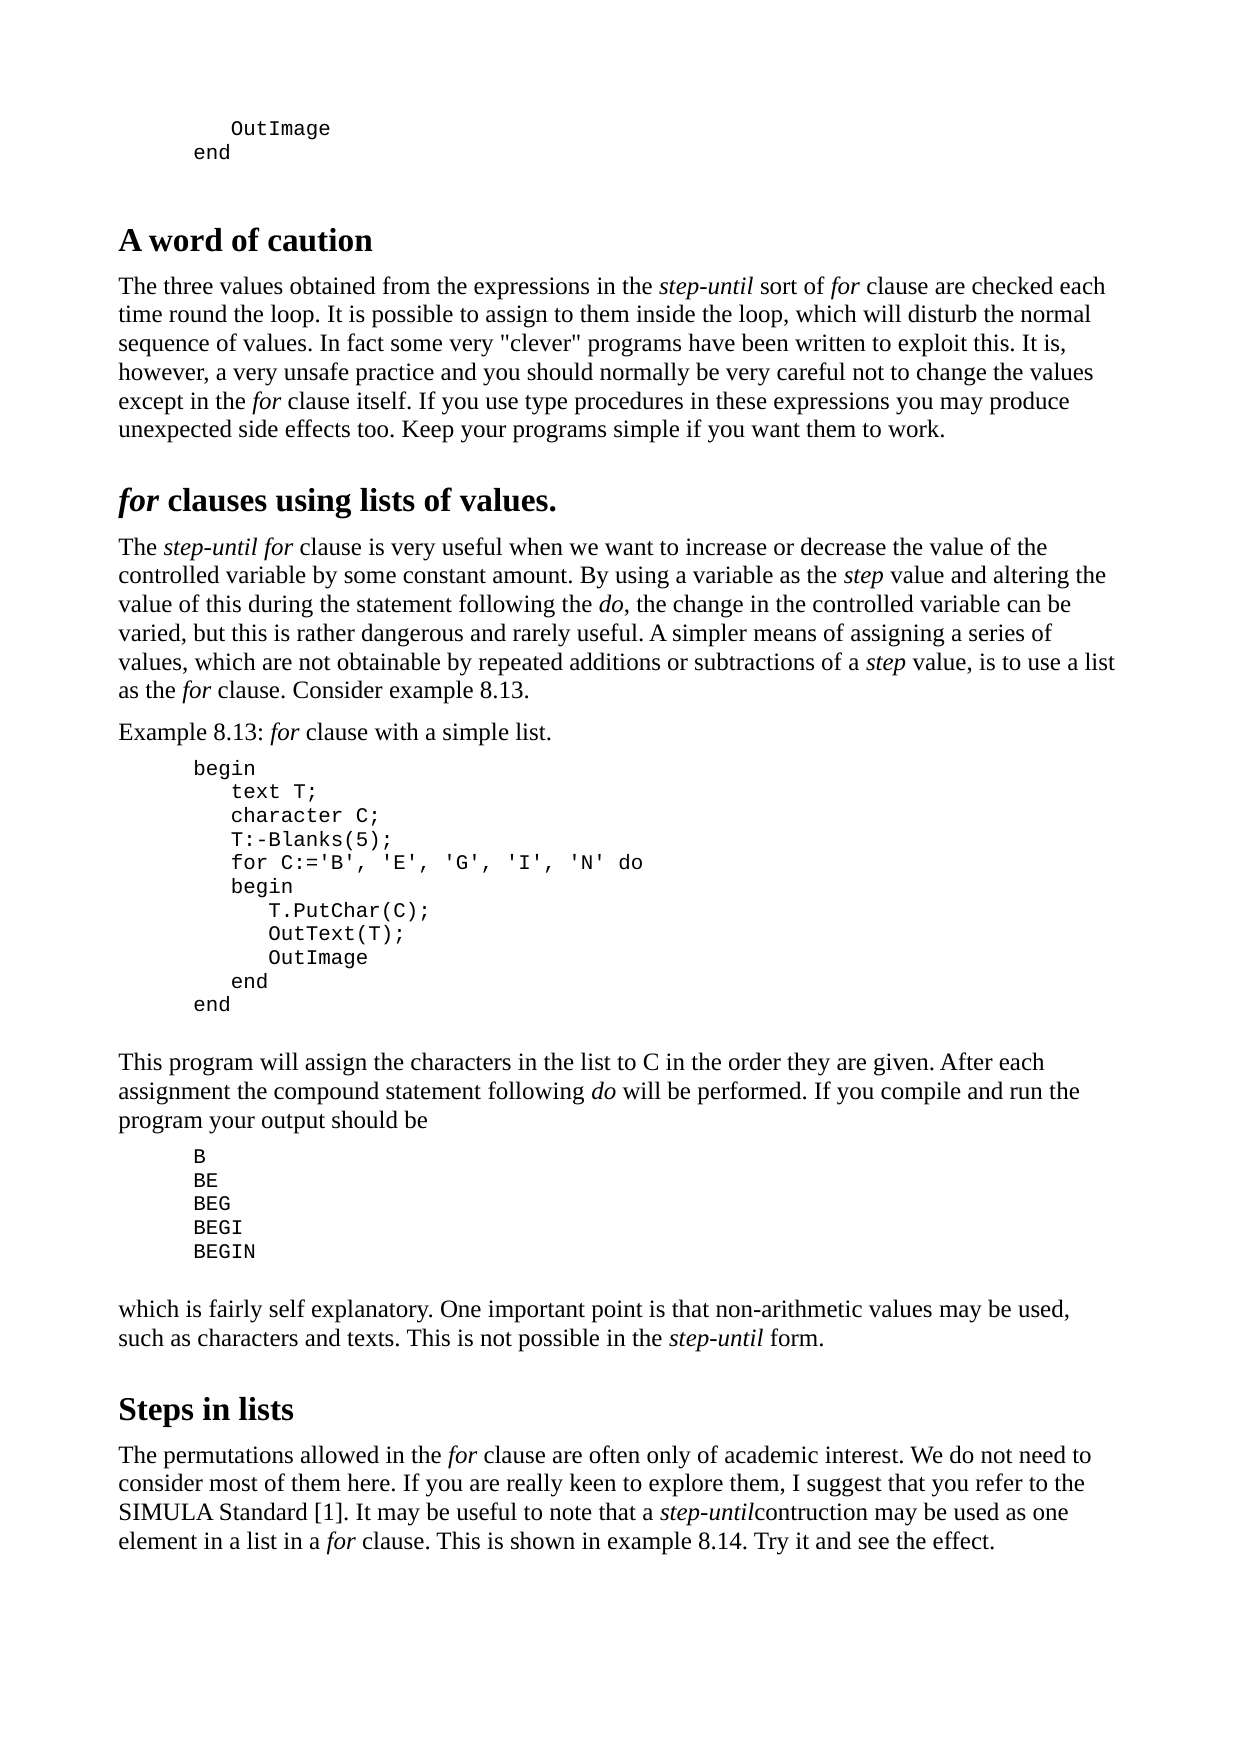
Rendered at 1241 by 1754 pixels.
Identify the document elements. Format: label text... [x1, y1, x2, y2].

text OutImage [118, 947, 1122, 971]
text The three values obtained from the expressions in the step-until sort of for clause are checked each time round the loop. It is possible to assign to them inside the loop, which will disturb the normal sequence of values. In fact some very "clever" programs have been written to exploit this. It is, however, a very unsafe practice and you should normally be very careful not to change the values except in the for clause itself. If you use type procedures in these expressions you may produce unexpected side effects too. Keep your programs simple if you want them to work. [118, 271, 1122, 443]
text The permutations allowed in the for clause are often only of academic interest. We do not need to consider most of them here. If you are really keen to explore them, I suggest that you refer to the SIMULA Standard [1]. It may be useful to note that a step-untilcontruction may be used as one element in a list in a for clause. This is shown in example 8.14. Try it and see the effect. [118, 1440, 1122, 1555]
text end [118, 971, 1122, 994]
text end [118, 994, 1122, 1018]
text BEG [118, 1193, 1122, 1217]
subtitle Steps in lists [118, 1389, 1122, 1427]
text OutImage [118, 118, 1122, 142]
text for C:='B', 'E', 'G', 'I', 'N' do [118, 852, 1122, 876]
text BE [118, 1170, 1122, 1193]
text text T; [118, 781, 1122, 805]
text BEGI [118, 1217, 1122, 1241]
text which is fairly self explanatory. One important point is that non-arithmetic values may be used, such as characters and texts. This is not possible in the step-until form. [118, 1294, 1122, 1351]
text character C; [118, 805, 1122, 829]
subtitle A word of caution [118, 220, 1122, 258]
text This program will assign the characters in the list to C in the order they are given. After each assignment the compound statement following do will be performed. If you compile and run the program your output should be [118, 1047, 1122, 1134]
subtitle for clauses using lists of values. [118, 481, 1122, 519]
text B [118, 1146, 1122, 1170]
text T.PutChar(C); [118, 900, 1122, 923]
text begin [118, 758, 1122, 781]
text OutText(T); [118, 923, 1122, 947]
text begin [118, 876, 1122, 900]
text The step-until for clause is very useful when we want to increase or decrease the value of the controlled variable by some constant amount. By using a variable as the step value and altering the value of this during the statement following the do, the change in the controlled variable can be varied, but this is rather dangerous and rarely useful. A simpler means of assigning a series of values, which are not obtainable by repeated additions or subtractions of a step value, is to use a list as the for clause. Consider example 8.13. [118, 532, 1122, 704]
text Example 8.13: for clause with a simple list. [118, 717, 1122, 745]
text BEGIN [118, 1241, 1122, 1264]
text end [118, 142, 1122, 165]
text T:-Blanks(5); [118, 829, 1122, 852]
